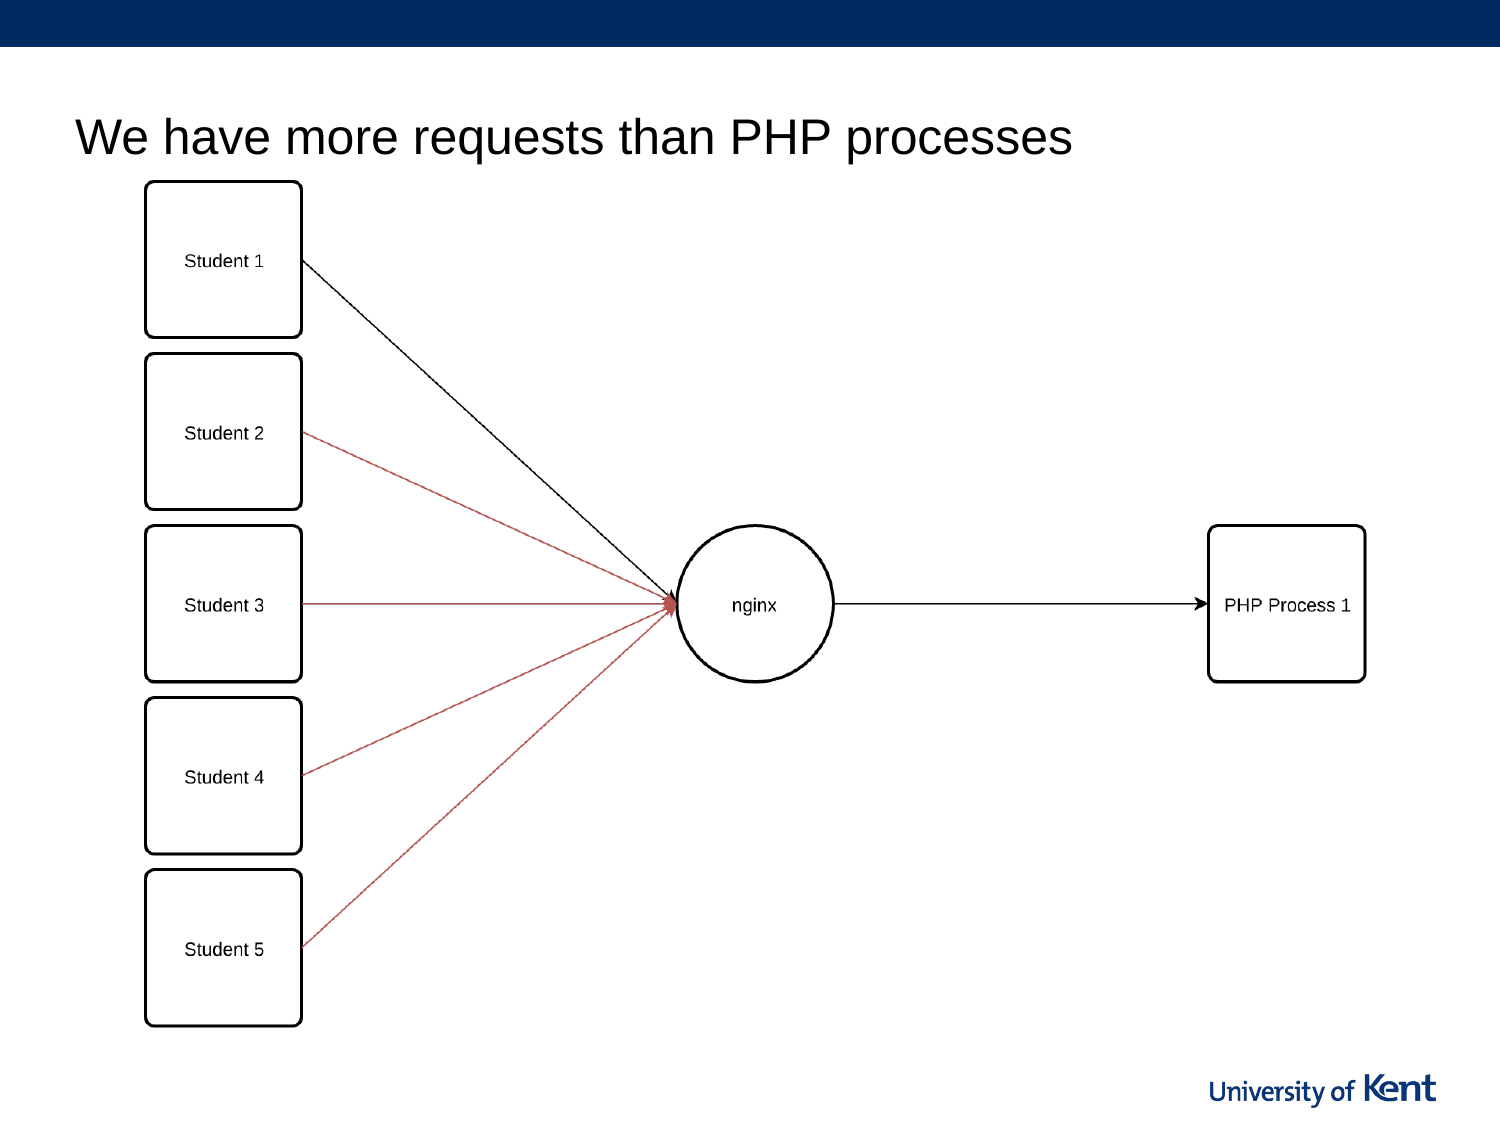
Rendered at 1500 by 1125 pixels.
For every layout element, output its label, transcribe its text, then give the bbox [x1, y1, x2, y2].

title We have more requests than PHP processes [75, 90, 1436, 185]
picture [141, 177, 1367, 1028]
picture [1210, 1074, 1436, 1108]
